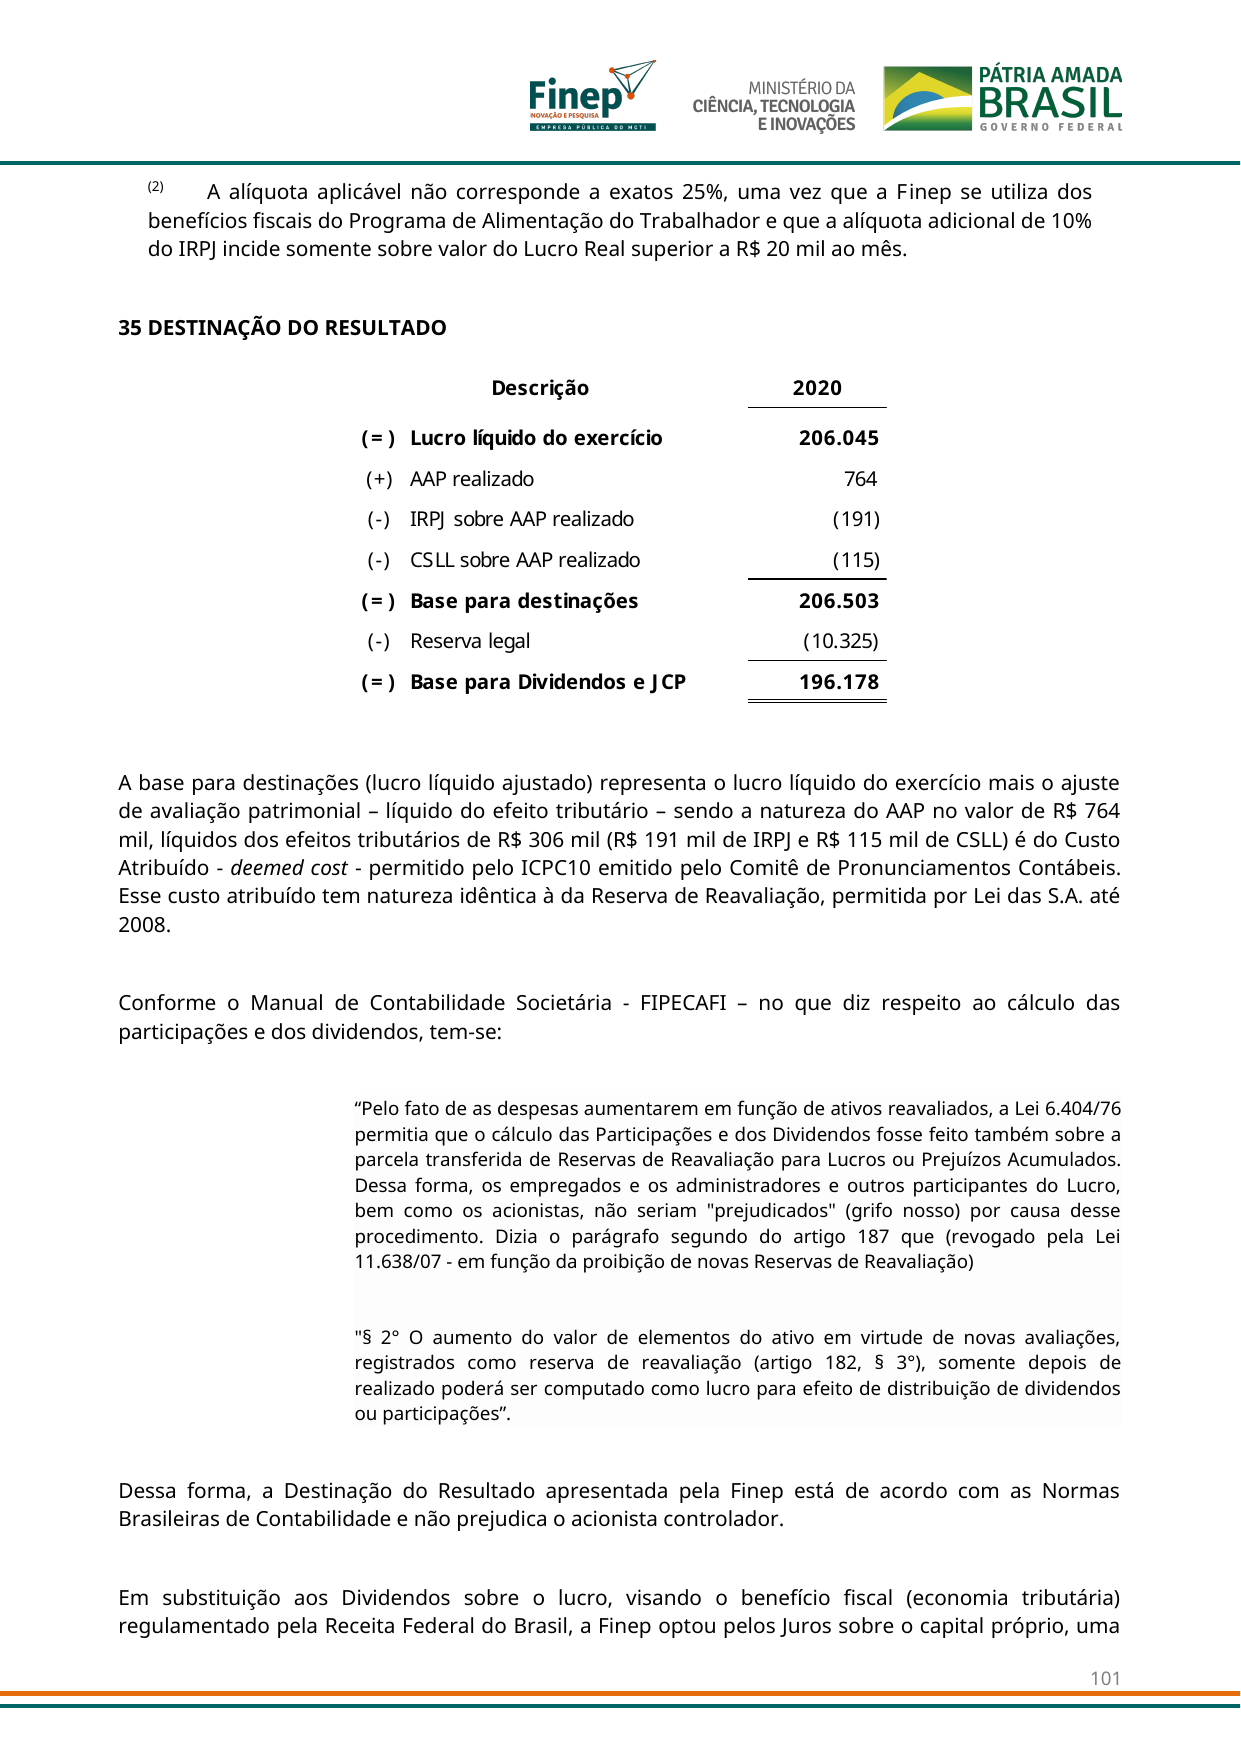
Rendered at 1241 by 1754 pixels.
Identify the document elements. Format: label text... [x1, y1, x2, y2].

text Em substituição aos Dividendos sobre o lucro, visando o benefício fiscal (economia tributária) regulamentado pela Receita Federal do Brasil, a Finep optou pelos Juros sobre o capital próprio, uma [118, 1583, 1122, 1640]
picture [530, 60, 1123, 134]
text (2) A alíquota aplicável não corresponde a exatos 25%, uma vez que a Finep se utiliza dos benefícios fiscais do Programa de Alimentação do Trabalhador e que a alíquota adicional de 10% do IRPJ incide somente sobre valor do Lucro Real superior a R$ 20 mil ao mês. [148, 177, 1093, 263]
text Dessa forma, a Destinação do Resultado apresentada pela Finep está de acordo com as Normas Brasileiras de Contabilidade e não prejudica o acionista controlador. [118, 1476, 1122, 1533]
subtitle 35 DESTINAÇÃO DO RESULTADO [118, 313, 1122, 341]
text Conforme o Manual de Contabilidade Societária - FIPECAFI – no que diz respeito ao cálculo das participações e dos dividendos, tem-se: [118, 988, 1122, 1045]
text "§ 2° O aumento do valor de elementos do ativo em virtude de novas avaliações, registrados como reserva de reavaliação (artigo 182, § 3°), somente depois de realizado poderá ser computado como lucro para efeito de distribuição de dividendos ou participações”. [354, 1324, 1122, 1426]
text A base para destinações (lucro líquido ajustado) representa o lucro líquido do exercício mais o ajuste de avaliação patrimonial – líquido do efeito tributário – sendo a natureza do AAP no valor de R$ 764 mil, líquidos dos efeitos tributários de R$ 306 mil (R$ 191 mil de IRPJ e R$ 115 mil de CSLL) é do Custo Atribuído - deemed cost - permitido pelo ICPC10 emitido pelo Comitê de Pronunciamentos Contábeis. Esse custo atribuído tem natureza idêntica à da Reserva de Reavaliação, permitida por Lei das S.A. até 2008. [118, 768, 1122, 938]
text “Pelo fato de as despesas aumentarem em função de ativos reavaliados, a Lei 6.404/76 permitia que o cálculo das Participações e dos Dividendos fosse feito também sobre a parcela transferida de Reservas de Reavaliação para Lucros ou Prejuízos Acumulados. Dessa forma, os empregados e os administradores e outros participantes do Lucro, bem como os acionistas, não seriam "prejudicados" (grifo nosso) por causa desse procedimento. Dizia o parágrafo segundo do artigo 187 que (revogado pela Lei 11.638/07 - em função da proibição de novas Reservas de Reavaliação) [354, 1095, 1122, 1274]
